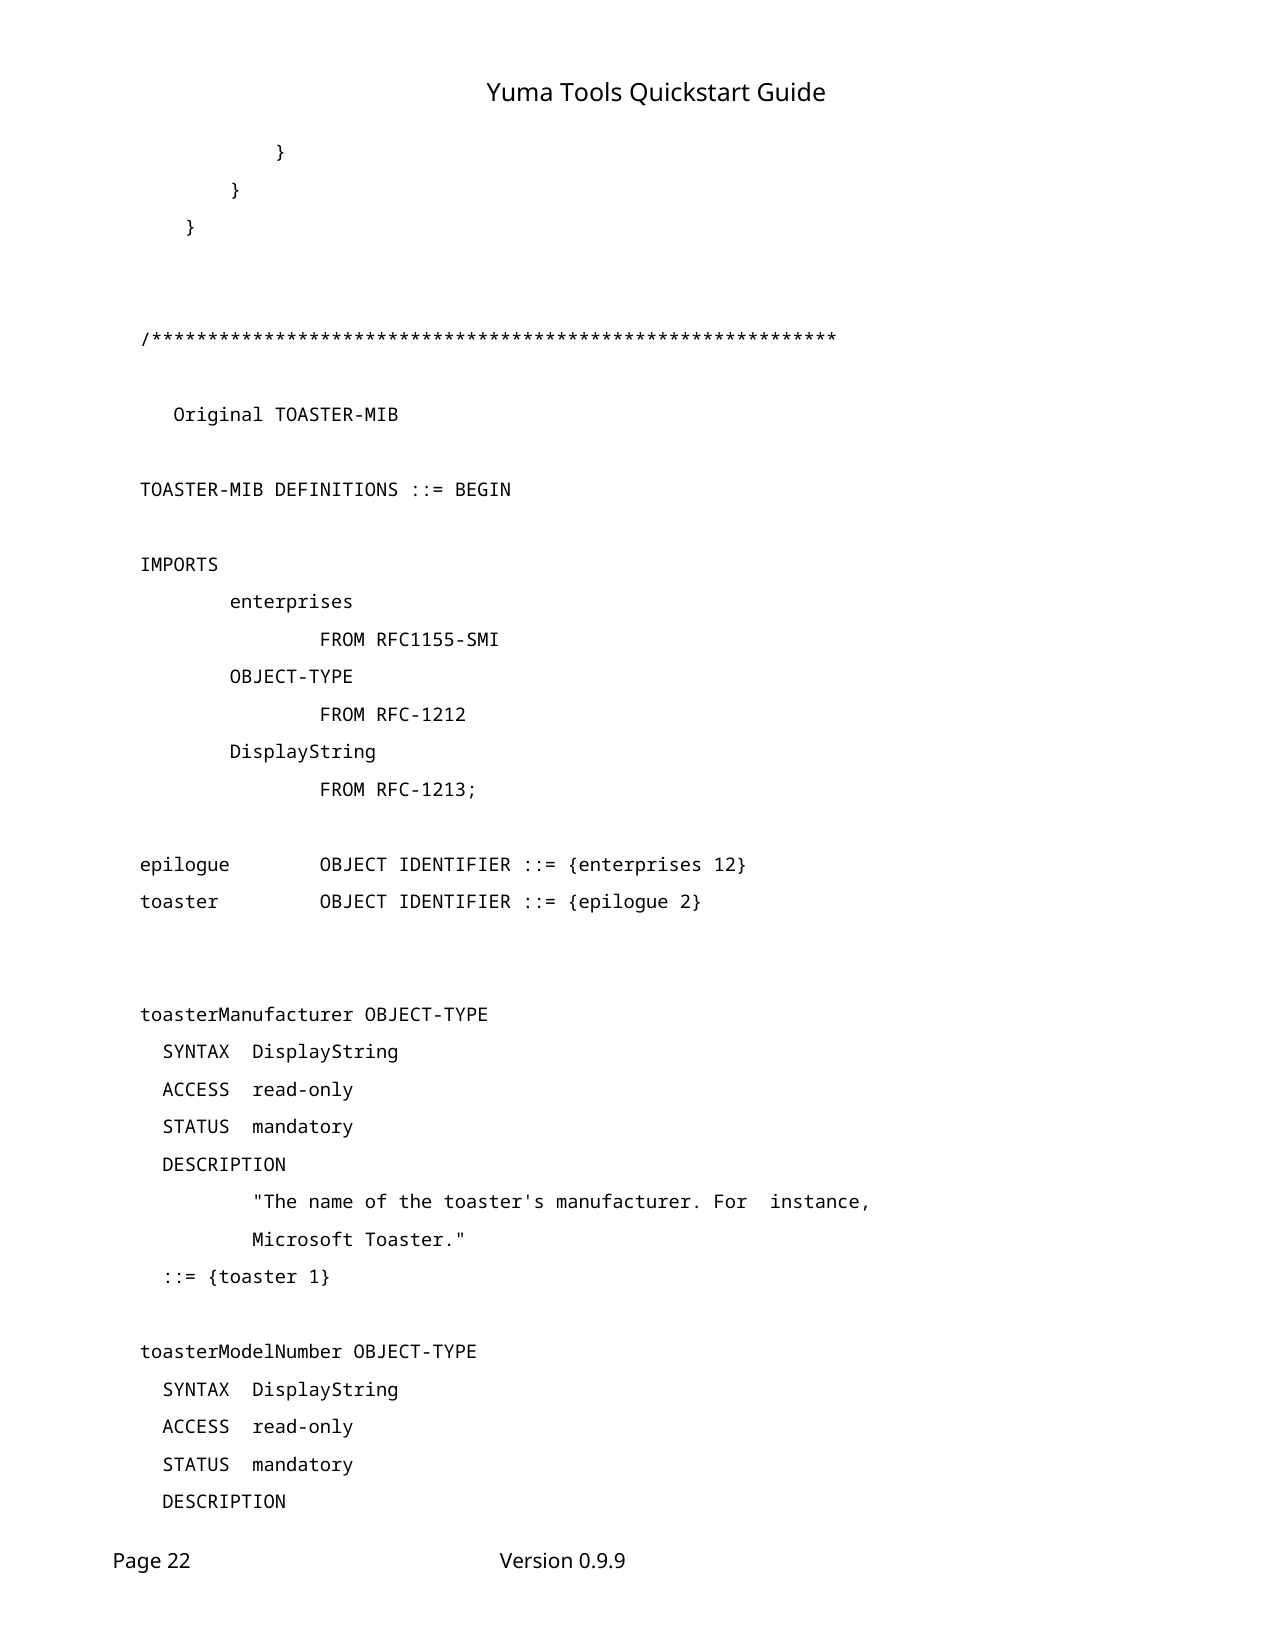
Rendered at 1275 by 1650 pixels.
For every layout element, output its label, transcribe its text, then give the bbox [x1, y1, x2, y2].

text Original TOASTER-MIB [139, 401, 1200, 427]
text } [139, 176, 1200, 202]
text "The name of the toaster's manufacturer. For instance, [139, 1188, 1200, 1214]
text DESCRIPTION [139, 1151, 1200, 1177]
text FROM RFC-1213; [139, 776, 1200, 802]
text ACCESS read-only [139, 1076, 1200, 1102]
text epilogue OBJECT IDENTIFIER ::= {enterprises 12} [139, 851, 1200, 877]
text FROM RFC1155-SMI [139, 626, 1200, 652]
text FROM RFC-1212 [139, 701, 1200, 727]
text toaster OBJECT IDENTIFIER ::= {epilogue 2} [139, 888, 1200, 914]
text OBJECT-TYPE [139, 663, 1200, 689]
text Microsoft Toaster." [139, 1226, 1200, 1252]
text enterprises [139, 588, 1200, 614]
text STATUS mandatory [139, 1113, 1200, 1139]
text SYNTAX DisplayString [139, 1038, 1200, 1064]
text ACCESS read-only [139, 1413, 1200, 1439]
text STATUS mandatory [139, 1451, 1200, 1477]
text } [139, 138, 1200, 164]
text toasterModelNumber OBJECT-TYPE [139, 1338, 1200, 1364]
text DESCRIPTION [139, 1488, 1200, 1514]
text DisplayString [139, 738, 1200, 764]
text ::= {toaster 1} [139, 1263, 1200, 1289]
text } [139, 213, 1200, 239]
text SYNTAX DisplayString [139, 1376, 1200, 1402]
text IMPORTS [139, 551, 1200, 577]
text toasterManufacturer OBJECT-TYPE [139, 1001, 1200, 1027]
text TOASTER-MIB DEFINITIONS ::= BEGIN [139, 476, 1200, 502]
text /************************************************************* [139, 326, 1200, 352]
